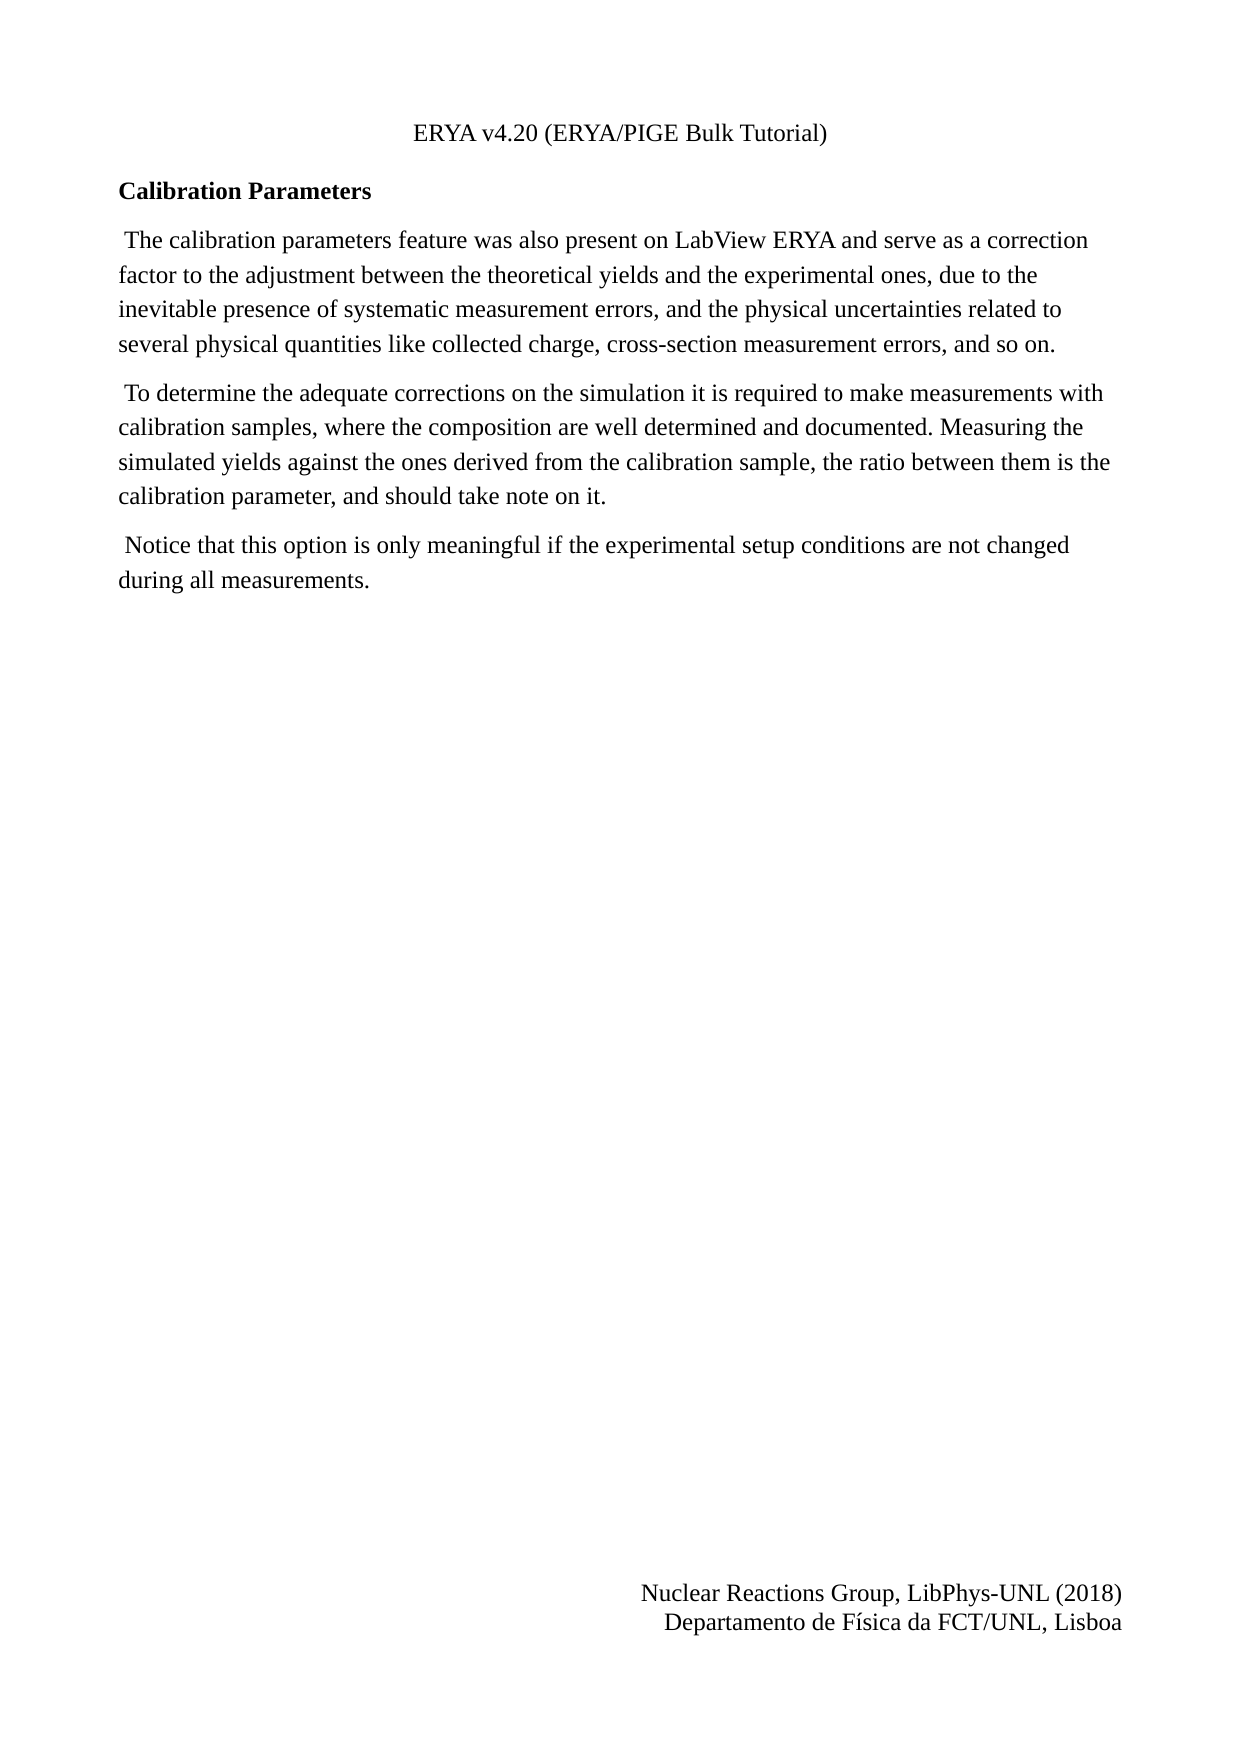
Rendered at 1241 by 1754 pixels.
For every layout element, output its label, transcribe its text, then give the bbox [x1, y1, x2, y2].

text Notice that this option is only meaningful if the experimental setup conditions are not changed during all measurements. [118, 530, 1122, 594]
text Calibration Parameters [118, 176, 1122, 205]
text The calibration parameters feature was also present on LabView ERYA and serve as a correction factor to the adjustment between the theoretical yields and the experimental ones, due to the inevitable presence of systematic measurement errors, and the physical uncertainties related to several physical quantities like collected charge, cross-section measurement errors, and so on. [118, 225, 1122, 358]
text To determine the adequate corrections on the simulation it is required to make measurements with calibration samples, where the composition are well determined and documented. Measuring the simulated yields against the ones derived from the calibration sample, the ratio between them is the calibration parameter, and should take note on it. [118, 378, 1122, 510]
